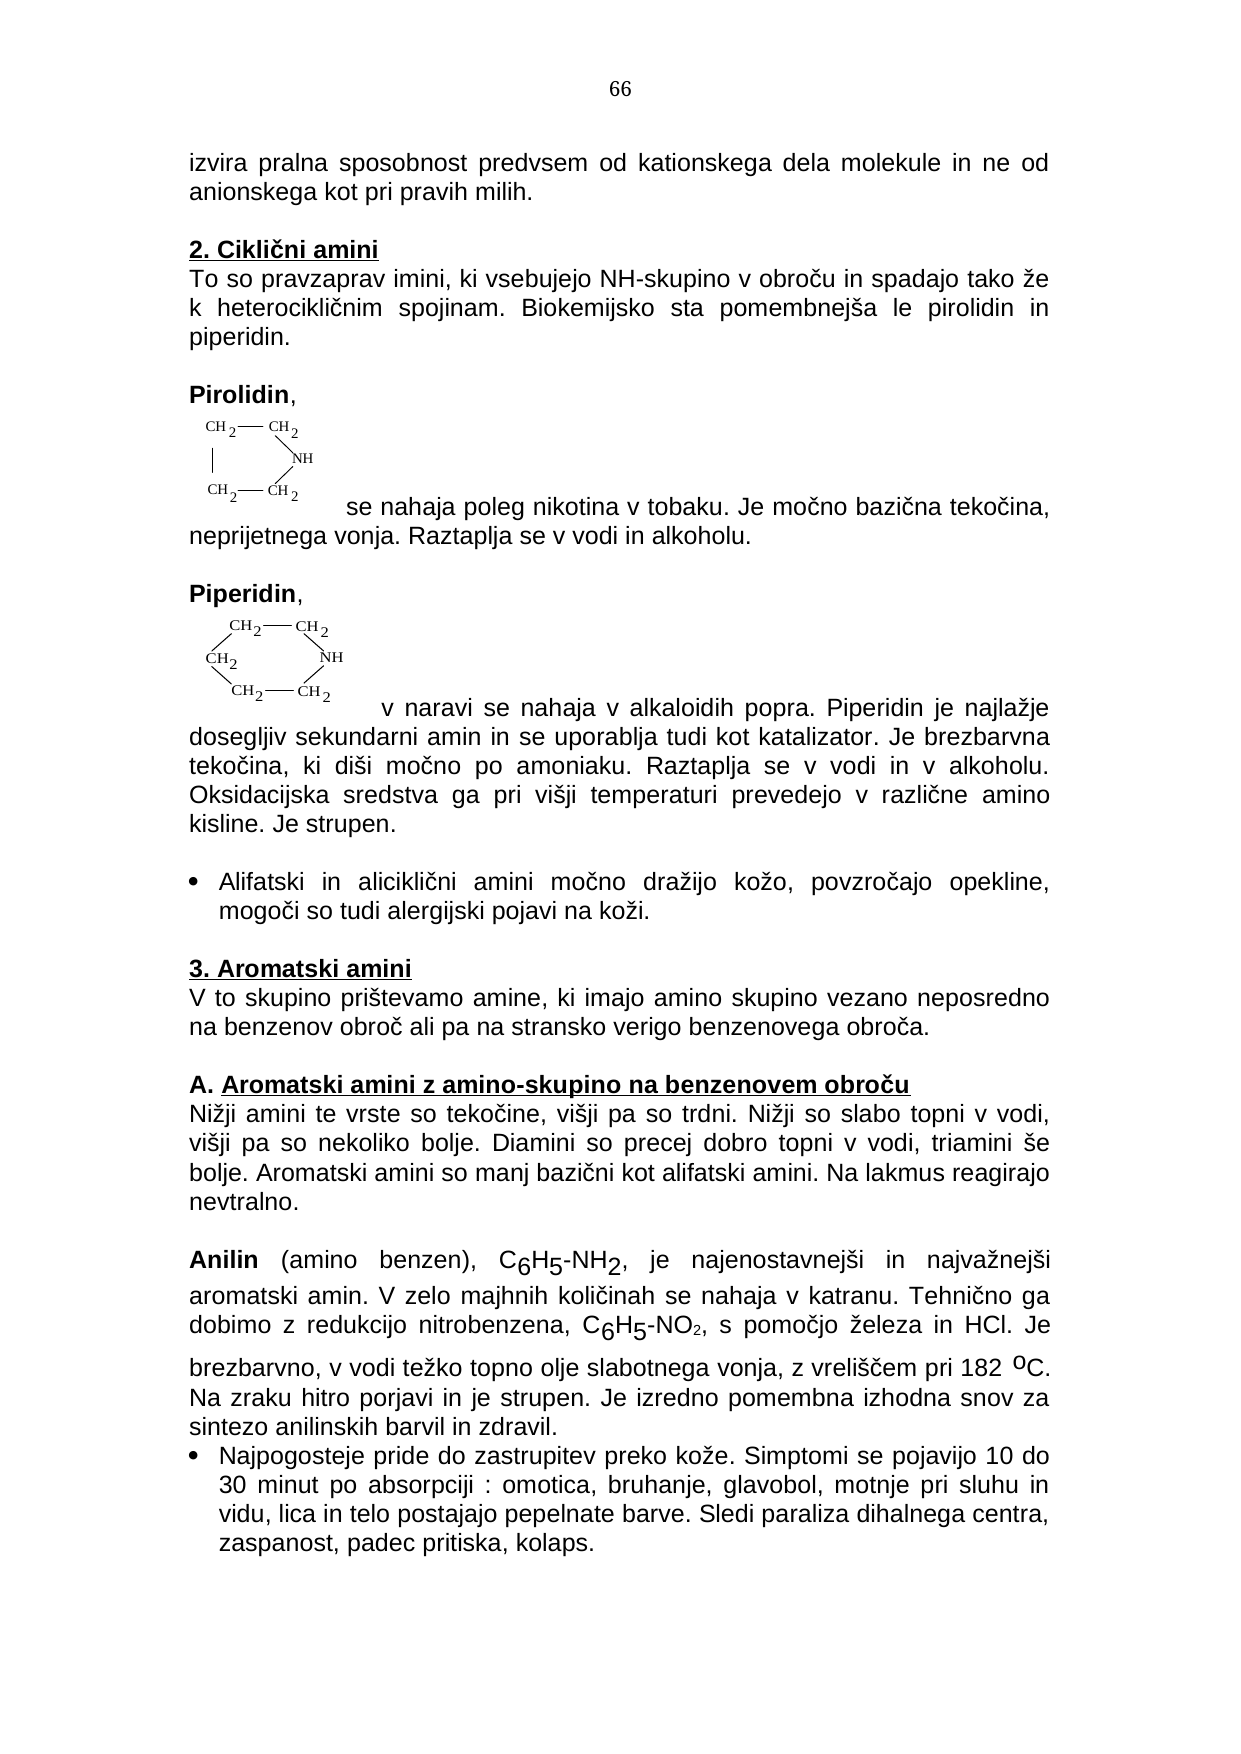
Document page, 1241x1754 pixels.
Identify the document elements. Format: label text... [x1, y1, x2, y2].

list Najpogosteje pride do zastrupitev preko kože. Simptomi se pojavijo 10 do 30 minut po absorpciji : omotica, bruhanje, glavobol, motnje pri sluhu in vidu, lica in telo postajajo pepelnate barve. Sledi paraliza dihalnega centra, zaspanost, padec pritiska, kolaps. [189, 1441, 1051, 1557]
text Piperidin, [189, 579, 1051, 608]
text se nahaja poleg nikotina v tobaku. Je močno bazična tekočina, neprijetnega vonja. Raztaplja se v vodi in alkoholu. [189, 409, 1051, 550]
text 3. Aromatski amini [189, 954, 1051, 983]
text A. Aromatski amini z amino-skupino na benzenovem obroču [189, 1070, 1051, 1099]
text Pirolidin, [189, 380, 1051, 409]
text izvira pralna sposobnost predvsem od kationskega dela molekule in ne od anionskega kot pri pravih milih. [189, 148, 1051, 206]
text v naravi se nahaja v alkaloidih popra. Piperidin je najlažje dosegljiv sekundarni amin in se uporablja tudi kot katalizator. Je brezbarvna tekočina, ki diši močno po amoniaku. Raztaplja se v vodi in v alkoholu. Oksidacijska sredstva ga pri višji temperaturi prevedejo v različne amino kisline. Je strupen. [189, 608, 1051, 838]
text 2. Ciklični amini [189, 235, 1051, 264]
text Nižji amini te vrste so tekočine, višji pa so trdni. Nižji so slabo topni v vodi, višji pa so nekoliko bolje. Diamini so precej dobro topni v vodi, triamini še bolje. Aromatski amini so manj bazični kot alifatski amini. Na lakmus reagirajo nevtralno. [189, 1099, 1051, 1216]
text Anilin (amino benzen), C6H5-NH2, je najenostavnejši in najvažnejši aromatski amin. V zelo majhnih količinah se nahaja v katranu. Tehnično ga dobimo z redukcijo nitrobenzena, C6H5-NO2, s pomočjo železa in HCl. Je brezbarvno, v vodi težko topno olje slabotnega vonja, z vreliščem pri 182 oC. Na zraku hitro porjavi in je strupen. Je izredno pomembna izhodna snov za sintezo anilinskih barvil in zdravil. [189, 1244, 1051, 1441]
text To so pravzaprav imini, ki vsebujejo NH-skupino v obroču in spadajo tako že k heterocikličnim spojinam. Biokemijsko sta pomembnejša le pirolidin in piperidin. [189, 264, 1051, 351]
list Alifatski in aliciklični amini močno dražijo kožo, povzročajo opekline, mogoči so tudi alergijski pojavi na koži. [189, 867, 1051, 925]
text V to skupino prištevamo amine, ki imajo amino skupino vezano neposredno na benzenov obroč ali pa na stransko verigo benzenovega obroča. [189, 983, 1051, 1041]
